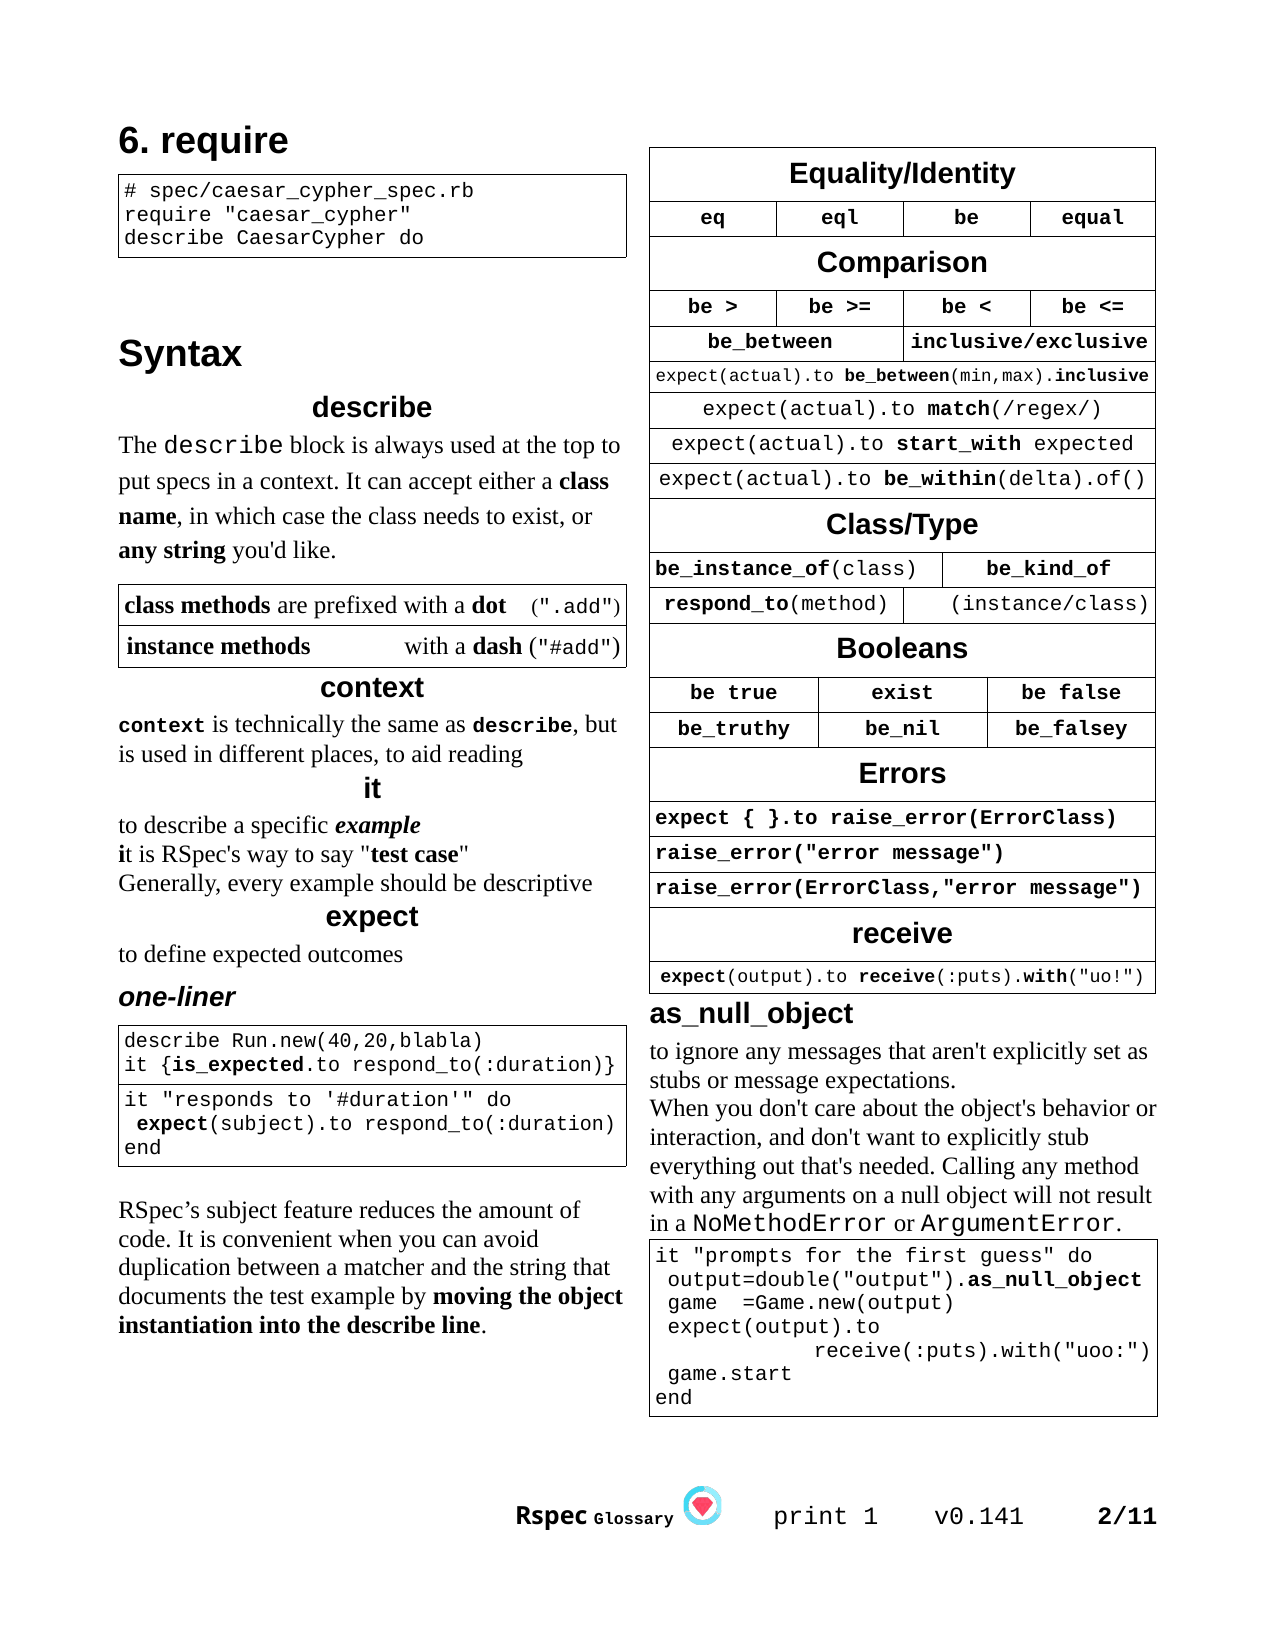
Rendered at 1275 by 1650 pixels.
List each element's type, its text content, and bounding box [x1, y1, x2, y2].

table_header Equality/Identity [650, 148, 1155, 201]
table_header # spec/caesar_cypher_spec.rb require "caesar_cypher" describe CaesarCypher do [119, 175, 626, 257]
table_cell expect(actual).to start_with expected [650, 429, 1155, 463]
table_cell be true [650, 678, 818, 712]
text it is RSpec's way to say "test case" [118, 839, 626, 868]
table_cell eql [777, 202, 903, 236]
table_cell exist [819, 678, 987, 712]
table_cell Errors [650, 748, 1155, 801]
table_cell be_truthy [650, 713, 818, 747]
subtitle describe [118, 390, 626, 424]
text context is technically the same as describe, but is used in different places, to aid reading [118, 709, 626, 768]
table_cell be < [904, 291, 1030, 326]
text The describe block is always used at the top to put specs in a context. It can accept either a class name, in which case the class needs to exist, or any string you'd like. [118, 430, 626, 564]
text to describe a specific example [118, 810, 626, 839]
table_cell be [904, 202, 1030, 236]
table_cell instance methods with a dash ("#add") [119, 626, 626, 667]
table_cell be_instance_of(class) [650, 553, 942, 587]
table_header describe Run.new(40,20,blabla) it {is_expected.to respond_to(:duration)} [119, 1026, 626, 1083]
table_cell expect(actual).to be_between(min,max).inclusive [650, 362, 1155, 392]
table_cell eq [650, 202, 776, 236]
table_cell be > [650, 291, 776, 326]
table_cell expect(actual).to match(/regex/) [650, 393, 1155, 427]
subtitle context [118, 669, 626, 703]
subtitle one-liner [118, 980, 626, 1012]
table_cell (instance/class) [904, 588, 1155, 622]
text to ignore any messages that aren't explicitly set as stubs or message expectations. [649, 1036, 1157, 1093]
table_cell be false [988, 678, 1155, 712]
subtitle 6. require [118, 118, 626, 162]
table_cell be >= [777, 291, 903, 326]
table_cell Comparison [650, 237, 1155, 290]
table_cell inclusive/exclusive [904, 327, 1155, 361]
table_cell respond_to(method) [650, 588, 903, 622]
table_cell expect(output).to receive(:puts).with("uo!") [650, 962, 1155, 993]
table_cell be_falsey [988, 713, 1155, 747]
picture [683, 1486, 722, 1525]
table_cell receive [650, 908, 1155, 961]
table_cell Booleans [650, 624, 1155, 677]
subtitle expect [118, 899, 626, 933]
table_cell it "responds to '#duration'" do expect(subject).to respond_to(:duration) end [119, 1085, 626, 1166]
text Generally, every example should be descriptive [118, 868, 626, 896]
table_cell be <= [1031, 291, 1155, 326]
subtitle it [118, 771, 626, 804]
subtitle Syntax [118, 331, 626, 374]
table_header class methods are prefixed with a dot (".add") [119, 585, 626, 625]
table_cell Class/Type [650, 499, 1155, 552]
text When you don't care about the object's behavior or interaction, and don't want to explicitly stub everything out that's needed. Calling any method with any arguments on a null object will not result in a NoMethodError or ArgumentError. [649, 1093, 1157, 1239]
table_cell be_between [650, 327, 903, 361]
table_cell raise_error("error message") [650, 837, 1155, 872]
table_cell be_kind_of [943, 553, 1155, 587]
table_cell equal [1031, 202, 1155, 236]
text RSpec’s subject feature reduces the amount of code. It is convenient when you can avoid duplication between a matcher and the string that documents the test example by moving the object instantiation into the describe line. [118, 1195, 626, 1339]
table_cell be_nil [819, 713, 987, 747]
subtitle as_null_object [649, 996, 1157, 1030]
text to define expected outcomes [118, 939, 626, 968]
table_cell expect(actual).to be_within(delta).of() [650, 464, 1155, 498]
table_cell expect { }.to raise_error(ErrorClass) [650, 802, 1155, 836]
table_cell raise_error(ErrorClass,"error message") [650, 873, 1155, 907]
table_header it "prompts for the first guess" do output=double("output").as_null_object game =Game.new(output) expect(output).to receive(:puts).with("uoo:") game.start end [650, 1240, 1157, 1416]
